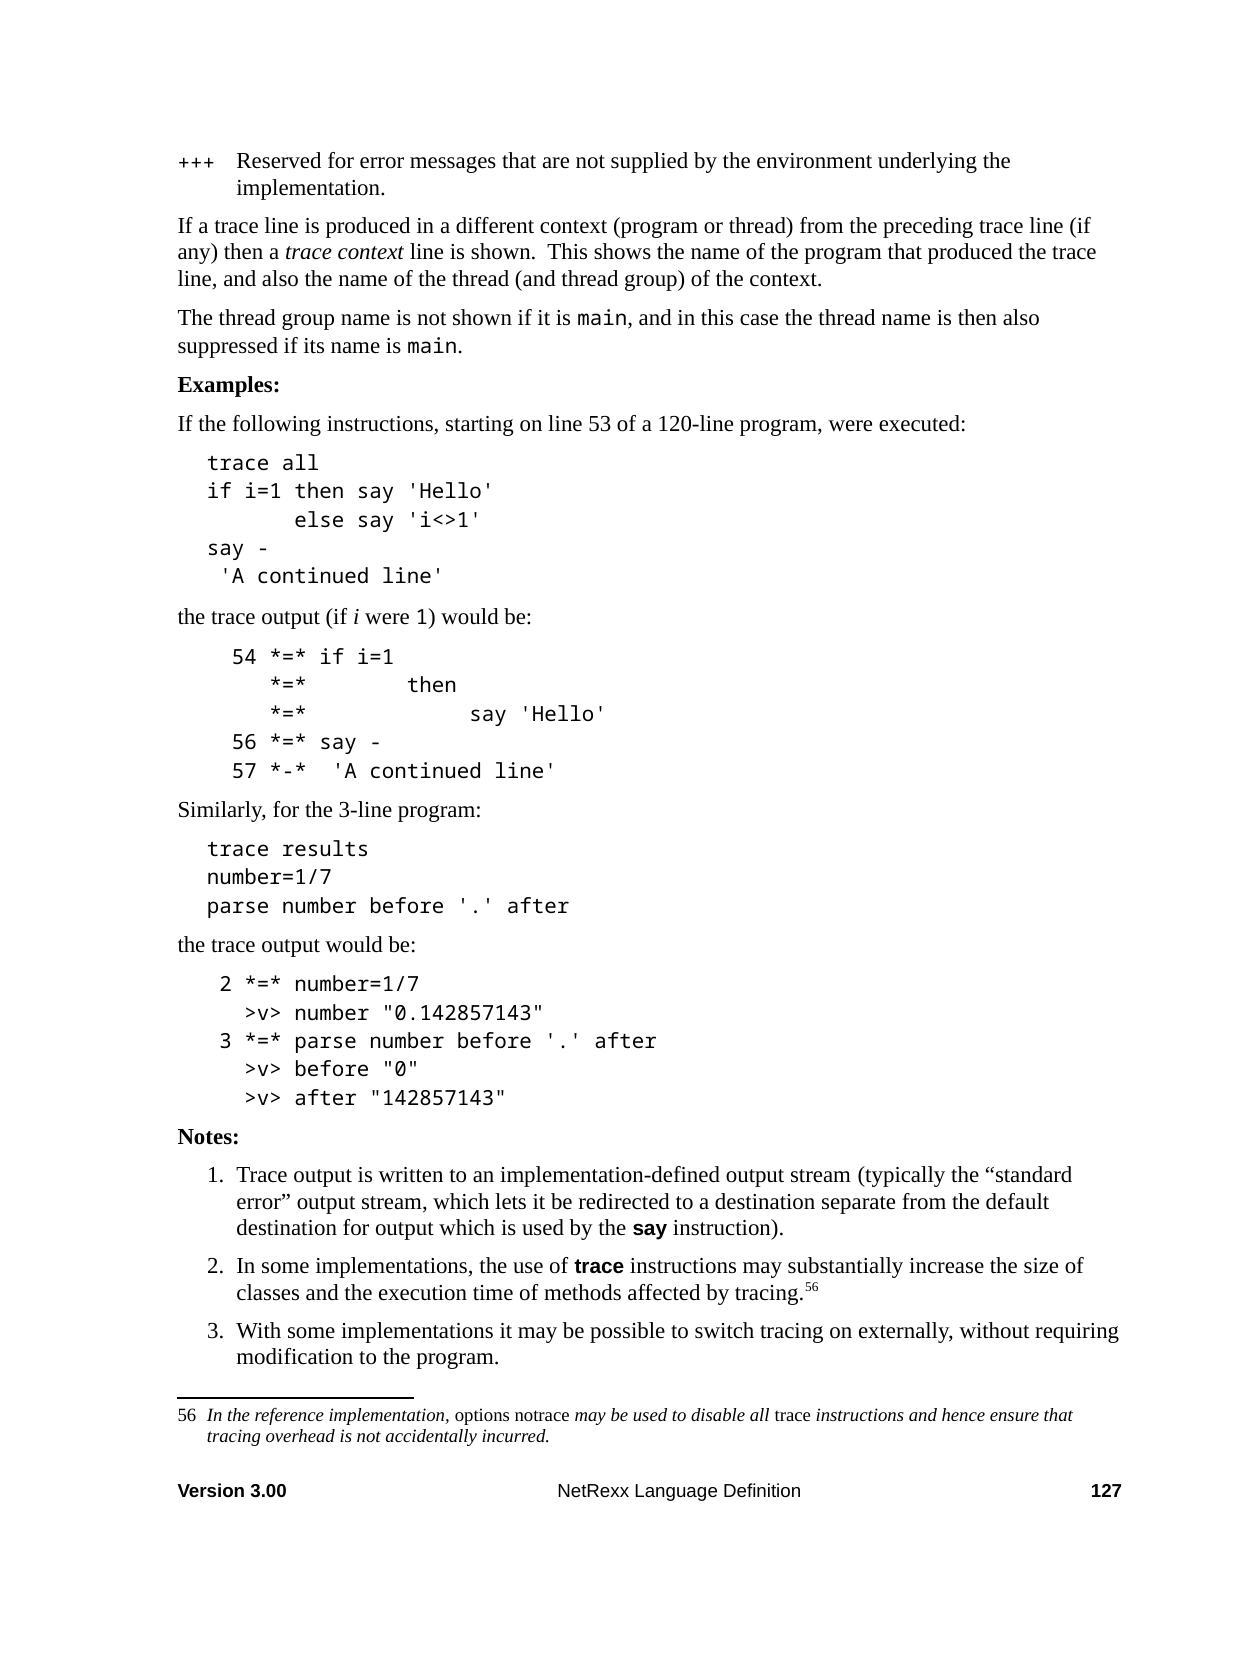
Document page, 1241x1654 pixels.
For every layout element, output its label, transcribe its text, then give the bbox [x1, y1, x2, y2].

table_cell Reserved for error messages that are not supplied by the environment underlying the implementation. [236, 148, 1122, 212]
list With some implementations it may be possible to switch tracing on externally, without requiring modification to the program. [207, 1317, 1122, 1369]
text the trace output would be: [177, 931, 1122, 957]
text 54 *=* if i=1 *=* then *=* say 'Hello' 56 *=* say - 57 *-* 'A continued line' [207, 642, 1122, 784]
text 2 *=* number=1/7 >v> number "0.142857143" 3 *=* parse number before '.' after >v> before "0" >v> after "142857143" [207, 969, 1122, 1111]
text The thread group name is not shown if it is main, and in this case the thread name is then also suppressed if its name is main. [177, 303, 1122, 360]
text Similarly, for the 3-line program: [177, 796, 1122, 822]
list Trace output is written to an implementation-defined output stream (typically the “standard error” output stream, which lets it be redirected to a destination separate from the default destination for output which is used by the say instruction). [207, 1161, 1122, 1240]
text Notes: [177, 1123, 1122, 1149]
list In some implementations, the use of trace instructions may substantially increase the size of classes and the execution time of methods affected by tracing. [207, 1252, 1122, 1305]
text trace results number=1/7 parse number before '.' after [207, 834, 1122, 919]
table_cell +++ [177, 148, 236, 212]
text trace all if i=1 then say 'Hello' else say 'i<>1' say - 'A continued line' [207, 448, 1122, 590]
text If a trace line is produced in a different context (program or thread) from the preceding trace line (if any) then a trace context line is shown. This shows the name of the program that produced the trace line, and also the name of the thread (and thread group) of the context. [177, 212, 1122, 291]
list In the reference implementation, options notrace may be used to disable all trace instructions and hence ensure that tracing overhead is not accidentally incurred. [177, 1404, 1122, 1447]
text the trace output (if i were 1) would be: [177, 602, 1122, 630]
text Examples: [177, 372, 1122, 398]
text If the following instructions, starting on line 53 of a 120-line program, were executed: [177, 410, 1122, 436]
